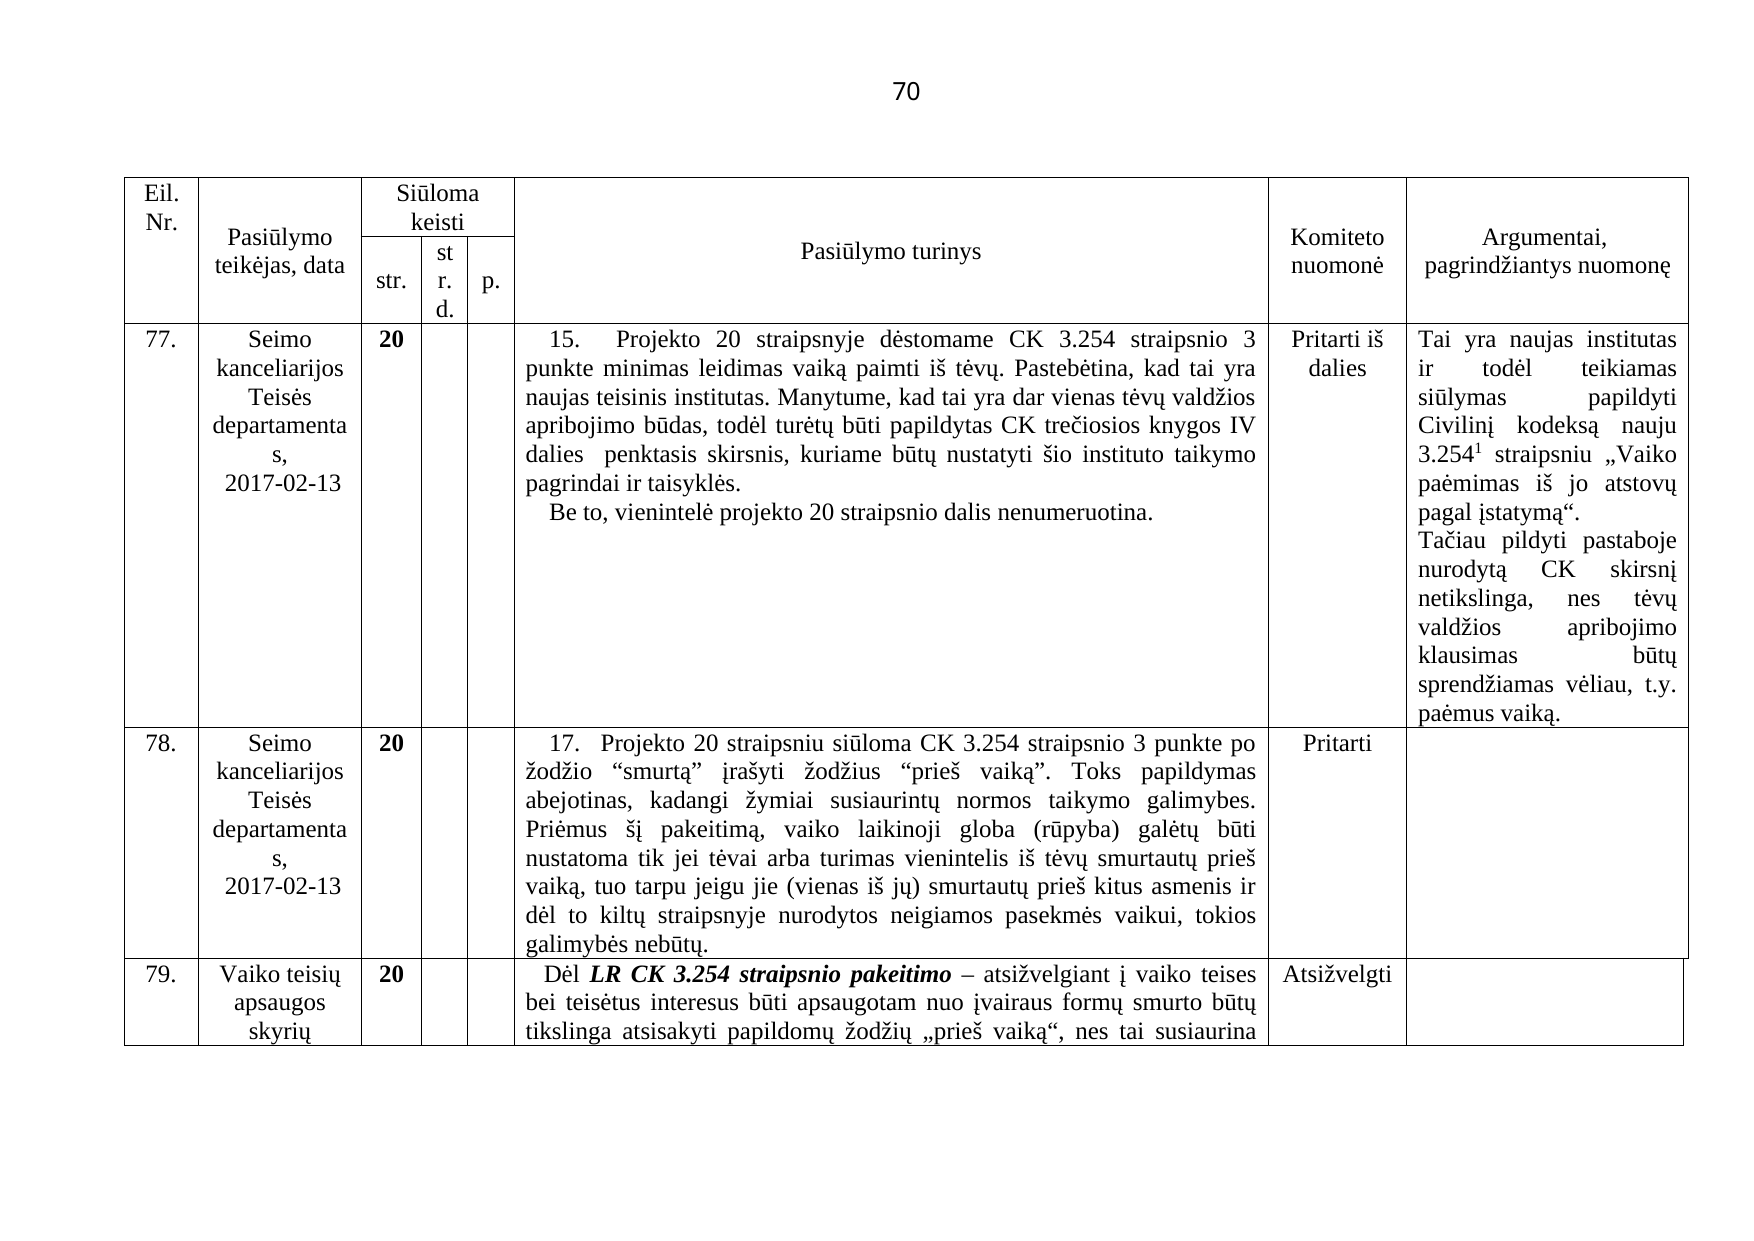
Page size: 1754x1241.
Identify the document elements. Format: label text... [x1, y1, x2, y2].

table_cell 15. Projekto 20 straipsnyje dėstomame CK 3.254 straipsnio 3 punkte minimas leidimas vaiką paimti iš tėvų. Pastebėtina, kad tai yra naujas teisinis institutas. Manytume, kad tai yra dar vienas tėvų valdžios apribojimo būdas, todėl turėtų būti papildytas CK trečiosios knygos IV dalies penktasis skirsnis, kuriame būtų nustatyti šio instituto taikymo pagrindai ir taisyklės. Be to, vienintelė projekto 20 straipsnio dalis nenumeruotina. [515, 324, 1268, 727]
table_cell 17. Projekto 20 straipsniu siūloma CK 3.254 straipsnio 3 punkte po žodžio “smurtą” įrašyti žodžius “prieš vaiką”. Toks papildymas abejotinas, kadangi žymiai susiaurintų normos taikymo galimybes. Priėmus šį pakeitimą, vaiko laikinoji globa (rūpyba) galėtų būti nustatoma tik jei tėvai arba turimas vienintelis iš tėvų smurtautų prieš vaiką, tuo tarpu jeigu jie (vienas iš jų) smurtautų prieš kitus asmenis ir dėl to kiltų straipsnyje nurodytos neigiamos pasekmės vaikui, tokios galimybės nebūtų. [515, 728, 1268, 958]
table_cell Dėl LR CK 3.254 straipsnio pakeitimo – atsižvelgiant į vaiko teises bei teisėtus interesus būti apsaugotam nuo įvairaus formų smurto būtų tikslinga atsisakyti papildomų žodžių „prieš vaiką“, nes tai susiaurina [515, 959, 1268, 1045]
table_cell p. [468, 237, 514, 323]
table_cell Vaiko teisių apsaugos skyrių [199, 959, 361, 1045]
table_cell 20 [362, 959, 421, 1045]
table_header Pasiūlymo teikėjas, data [199, 178, 361, 323]
table_cell str. [362, 237, 421, 323]
table_cell [422, 324, 467, 727]
table_cell Pritarti iš dalies [1269, 324, 1406, 727]
table_cell 20 [362, 728, 421, 958]
table_cell [422, 728, 467, 958]
table_cell [468, 324, 514, 727]
table_header Pasiūlymo turinys [515, 178, 1268, 323]
table_cell Tai yra naujas institutas ir todėl teikiamas siūlymas papildyti Civilinį kodeksą nauju 3.2541 straipsniu „Vaiko paėmimas iš jo atstovų pagal įstatymą“. Tačiau pildyti pastaboje nurodytą CK skirsnį netikslinga, nes tėvų valdžios apribojimo klausimas būtų sprendžiamas vėliau, t.y. paėmus vaiką. [1407, 324, 1688, 727]
table_header Siūloma keisti [362, 178, 514, 236]
table_cell Pritarti [1269, 728, 1406, 958]
table_header Eil. Nr. [125, 178, 198, 323]
table_cell [1684, 959, 1688, 1045]
table_cell 20 [362, 324, 421, 727]
table_cell str. d. [422, 237, 467, 323]
table_cell Seimo kanceliarijos Teisės departamentas, 2017-02-13 [199, 324, 361, 727]
table_cell Seimo kanceliarijos Teisės departamentas, 2017-02-13 [199, 728, 361, 958]
table_cell [125, 728, 198, 958]
table_cell [125, 959, 198, 1045]
table_cell [468, 959, 514, 1045]
table_cell Atsižvelgti [1269, 959, 1406, 1045]
table_header Argumentai, pagrindžiantys nuomonę [1407, 178, 1688, 323]
table_cell [422, 959, 467, 1045]
table_cell [1407, 728, 1688, 958]
table_header Komiteto nuomonė [1269, 178, 1406, 323]
table_cell [1407, 959, 1683, 1045]
table_cell [125, 324, 198, 727]
table_cell [468, 728, 514, 958]
